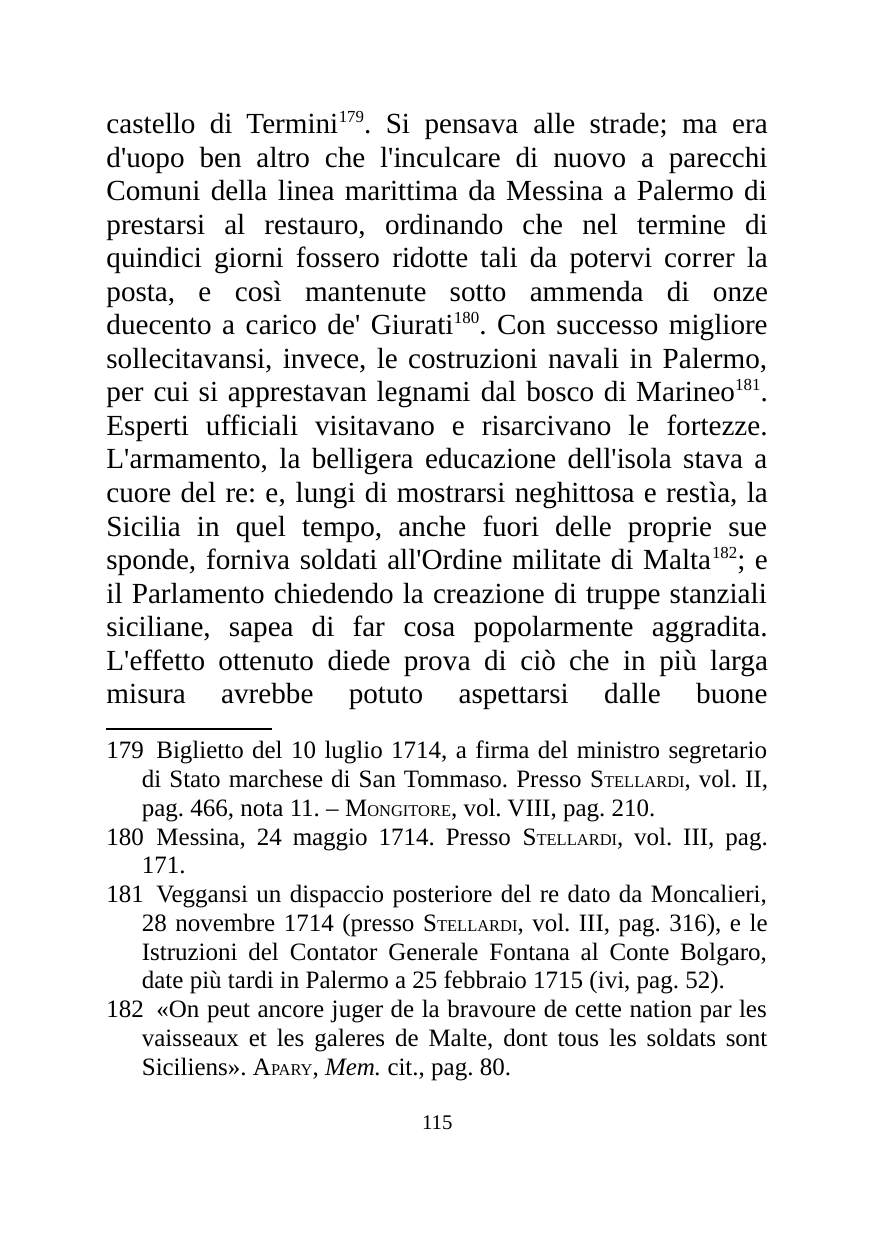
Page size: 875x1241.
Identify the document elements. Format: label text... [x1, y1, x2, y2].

text «On peut ancore juger de la bravoure de cette nation par les vaisseaux et les galeres de Malte, dont tous les soldats sont Siciliens». Apary, Mem. cit., pag. 80. [106, 994, 768, 1080]
text castello di Termini. Si pensava alle strade; ma era d'uopo ben altro che l'inculcare di nuovo a parecchi Comuni della linea marittima da Messina a Palermo di prestarsi al restauro, ordinando che nel termine di quindici giorni fossero ridotte tali da potervi correr la posta, e così mantenute sotto ammenda di onze duecento a carico de' Giurati. Con successo migliore sollecitavansi, invece, le costruzioni navali in Palermo, per cui si apprestavan legnami dal bosco di Marineo. Esperti ufficiali visitavano e risarcivano le fortezze. L'armamento, la belligera educazione dell'isola stava a cuore del re: e, lungi di mostrarsi neghittosa e restìa, la Sicilia in quel tempo, anche fuori delle proprie sue sponde, forniva soldati all'Ordine militate di Malta; e il Parlamento chiedendo la creazione di truppe stanziali siciliane, sapea di far cosa popolarmente aggradita. L'effetto ottenuto diede prova di ciò che in più larga misura avrebbe potuto aspettarsi dalle buone [106, 106, 768, 710]
text Veggansi un dispaccio posteriore del re dato da Moncalieri, 28 novembre 1714 (presso Stellardi, vol. III, pag. 316), e le Istruzioni del Contator Generale Fontana al Conte Bolgaro, date più tardi in Palermo a 25 febbraio 1715 (ivi, pag. 52). [106, 879, 768, 994]
text Biglietto del 10 luglio 1714, a firma del ministro segretario di Stato marchese di San Tommaso. Presso Stellardi, vol. II, pag. 466, nota 11. – Mongitore, vol. VIII, pag. 210. [106, 735, 768, 822]
text Messina, 24 maggio 1714. Presso Stellardi, vol. III, pag. 171. [106, 822, 768, 879]
